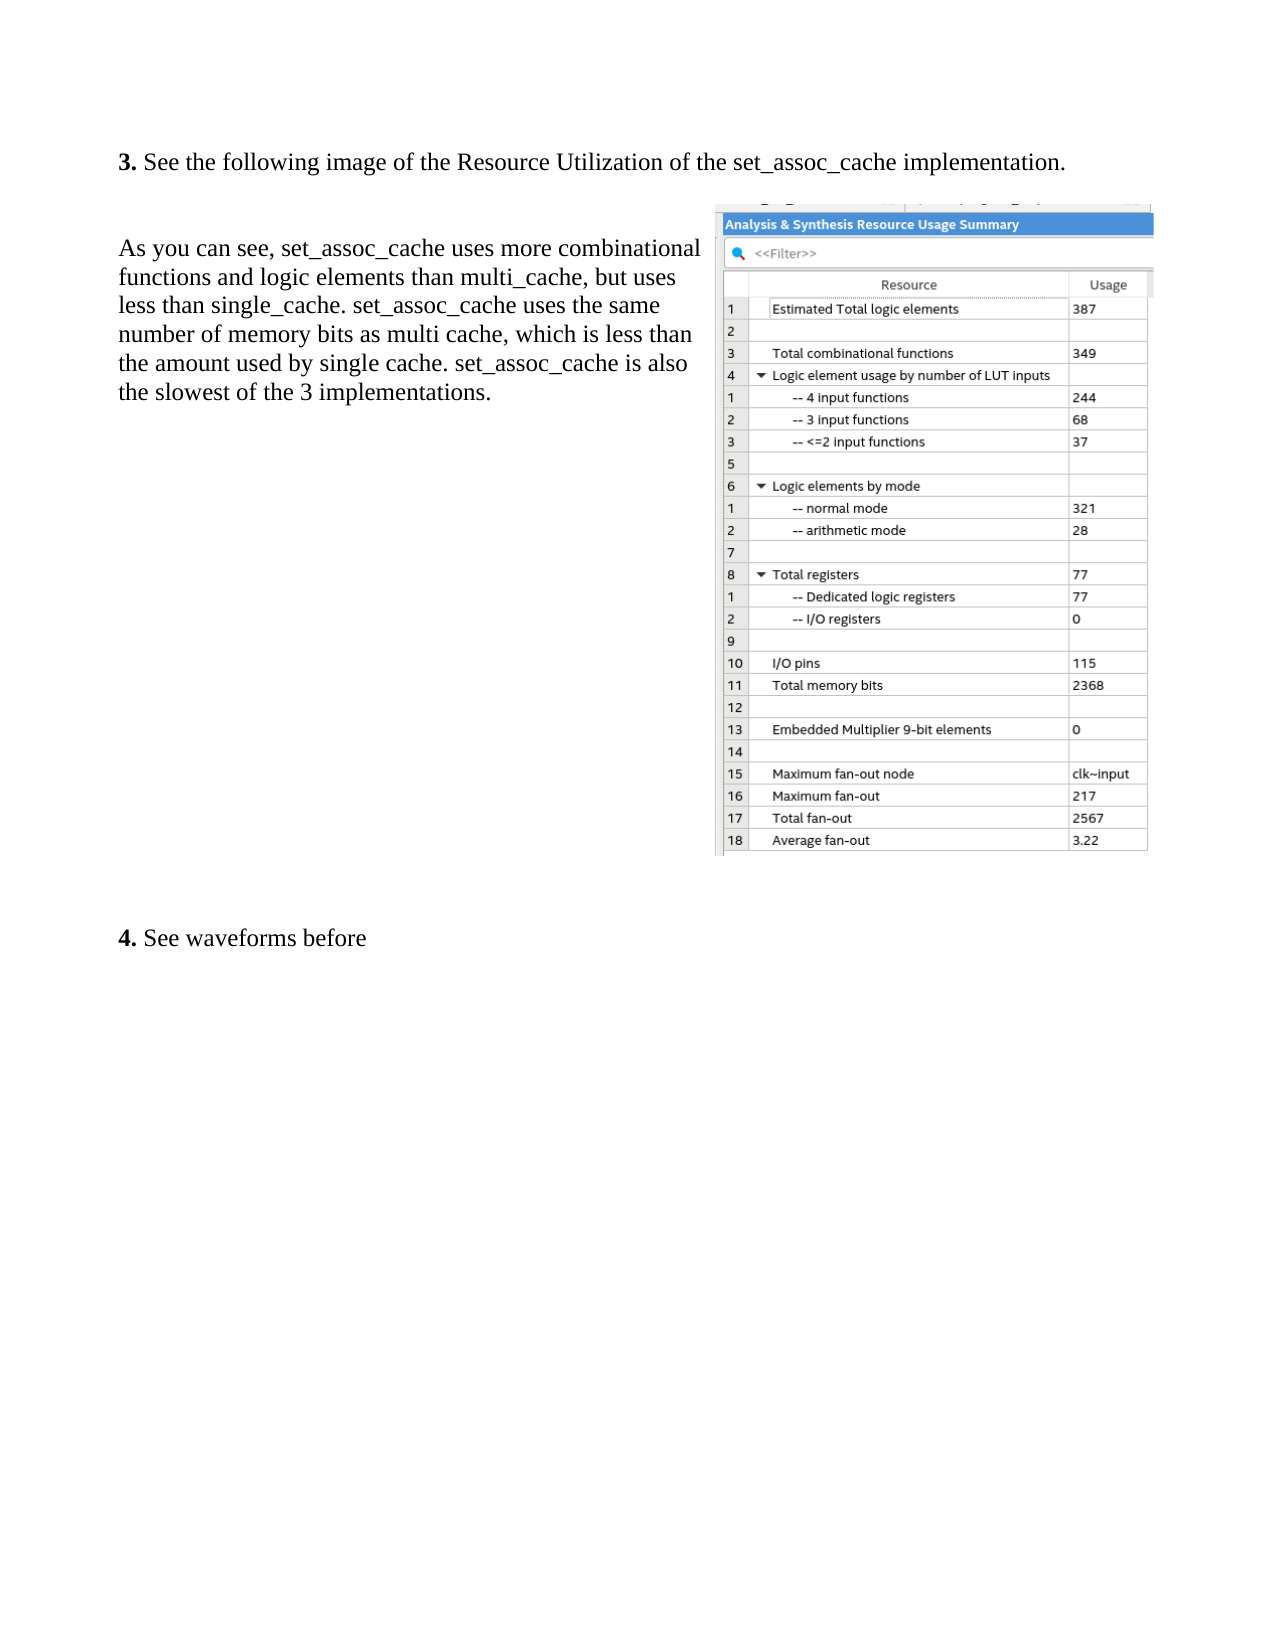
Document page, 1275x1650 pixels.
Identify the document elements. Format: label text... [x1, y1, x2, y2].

text 4. See waveforms before [118, 923, 1157, 952]
text As you can see, set_assoc_cache uses more combinational functions and logic elements than multi_cache, but uses less than single_cache. set_assoc_cache uses the same number of memory bits as multi cache, which is less than the amount used by single cache. set_assoc_cache is also the slowest of the 3 implementations. [118, 233, 715, 406]
text 3. See the following image of the Resource Utilization of the set_assoc_cache implementation. [118, 147, 1157, 176]
picture [715, 204, 1154, 856]
